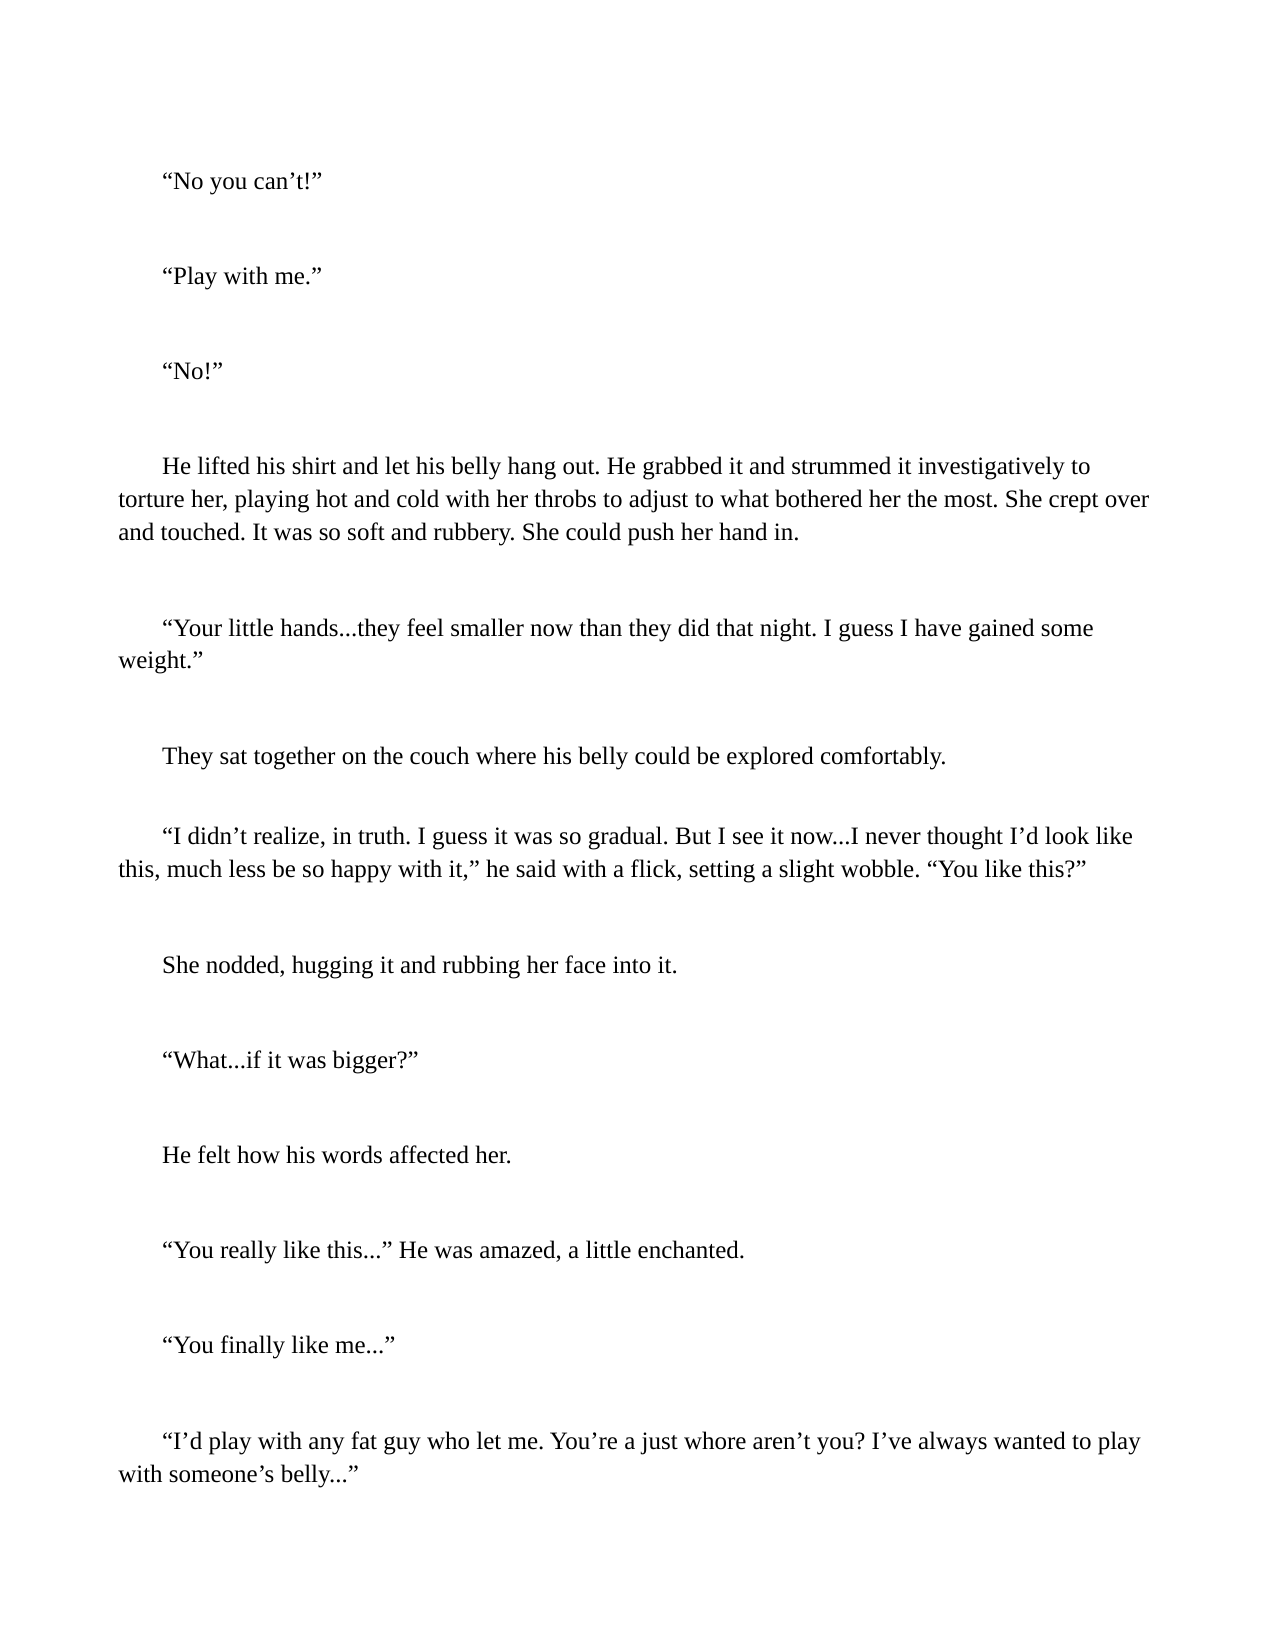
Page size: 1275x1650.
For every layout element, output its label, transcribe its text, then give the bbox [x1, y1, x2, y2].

text “No!” [118, 356, 1157, 385]
text “Play with me.” [118, 261, 1157, 290]
text She nodded, hugging it and rubbing her face into it. [118, 950, 1157, 978]
text “I’d play with any fat guy who let me. You’re a just whore aren’t you? I’ve always wanted to play with someone’s belly...” [118, 1426, 1157, 1487]
text “What...if it was bigger?” [118, 1045, 1157, 1074]
text He lifted his shirt and let his belly hang out. He grabbed it and strummed it investigatively to torture her, playing hot and cold with her throbs to adjust to what bothered her the most. She crept over and touched. It was so soft and rubbery. She could push her hand in. [118, 451, 1157, 546]
text “You really like this...” He was amazed, a little enchanted. [118, 1235, 1157, 1264]
text He felt how his words affected her. [118, 1140, 1157, 1169]
text “No you can’t!” [118, 166, 1157, 194]
text “Your little hands...they feel smaller now than they did that night. I guess I have gained some weight.” [118, 613, 1157, 674]
text “I didn’t realize, in truth. I guess it was so gradual. But I see it now...I never thought I’d look like this, much less be so happy with it,” he said with a flick, setting a slight wobble. “You like this?” [118, 821, 1157, 883]
text “You finally like me...” [118, 1331, 1157, 1359]
text They sat together on the couch where his belly could be explored comfortably. [118, 741, 1157, 803]
